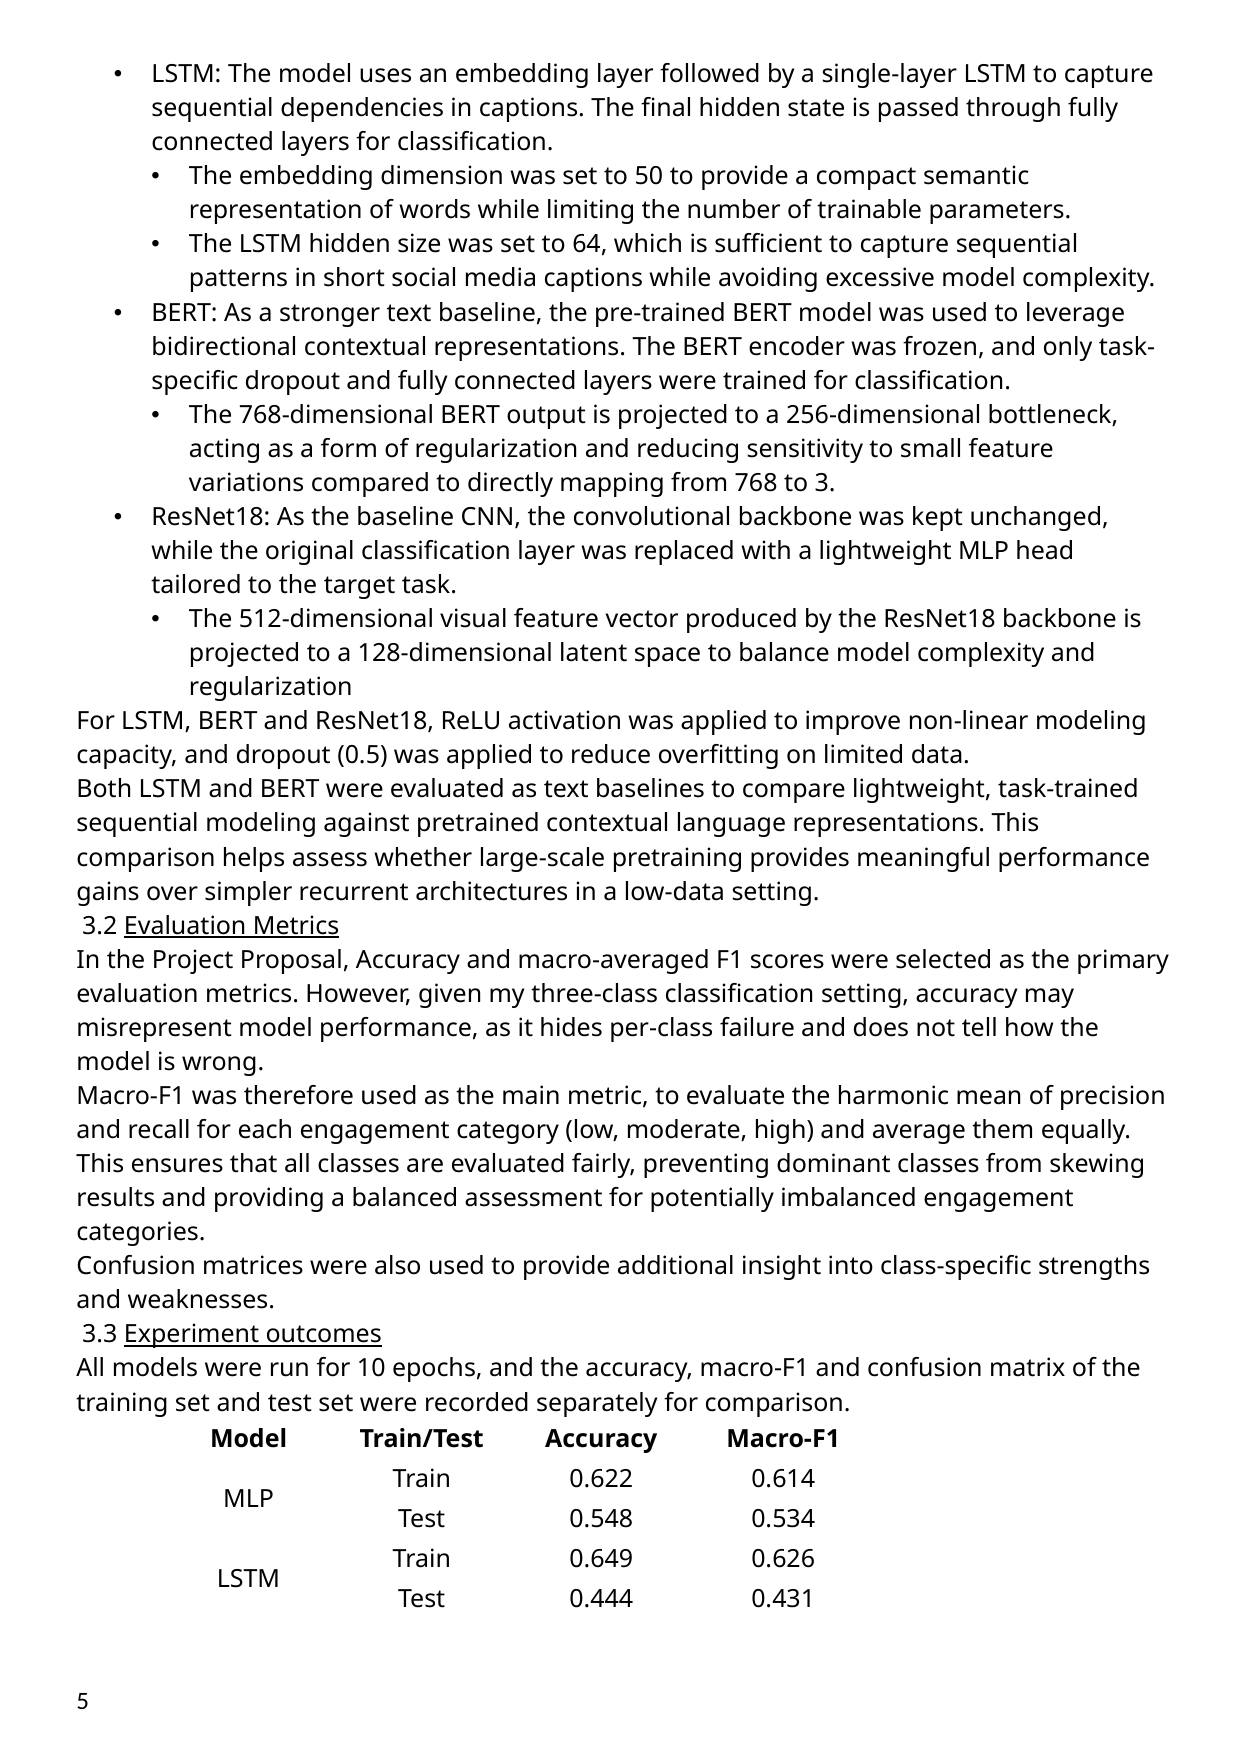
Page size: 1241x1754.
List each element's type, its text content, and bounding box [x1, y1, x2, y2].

table_header Macro-F1 [683, 1418, 883, 1458]
table_cell 0.649 [519, 1538, 683, 1578]
table_cell 0.444 [519, 1578, 683, 1618]
list The 768-dimensional BERT output is projected to a 256-dimensional bottleneck, acting as a form of regularization and reducing sensitivity to small feature variations compared to directly mapping from 768 to 3. [151, 396, 1170, 498]
subtitle Experiment outcomes [82, 1316, 1170, 1350]
table_cell 0.431 [683, 1578, 883, 1618]
table_cell Test [324, 1498, 519, 1538]
text Confusion matrices were also used to provide additional insight into class-specific strengths and weaknesses. [76, 1248, 1170, 1316]
list LSTM: The model uses an embedding layer followed by a single-layer LSTM to capture sequential dependencies in captions. The final hidden state is passed through fully connected layers for classification. [114, 56, 1170, 158]
list The embedding dimension was set to 50 to provide a compact semantic representation of words while limiting the number of trainable parameters. [151, 158, 1170, 226]
subtitle Evaluation Metrics [82, 907, 1170, 941]
text For LSTM, BERT and ResNet18, ReLU activation was applied to improve non-linear modeling capacity, and dropout (0.5) was applied to reduce overfitting on limited data. [76, 703, 1170, 771]
table_cell 0.548 [519, 1498, 683, 1538]
table_cell 0.614 [683, 1458, 883, 1498]
table_cell 0.622 [519, 1458, 683, 1498]
table_cell Test [324, 1578, 519, 1618]
text In the Project Proposal, Accuracy and macro-averaged F1 scores were selected as the primary evaluation metrics. However, given my three-class classification setting, accuracy may misrepresent model performance, as it hides per-class failure and does not tell how the model is wrong. [76, 941, 1170, 1078]
table_cell MLP [173, 1458, 324, 1538]
list The LSTM hidden size was set to 64, which is sufficient to capture sequential patterns in short social media captions while avoiding excessive model complexity. [151, 226, 1170, 294]
table_header Accuracy [519, 1418, 683, 1458]
text Macro-F1 was therefore used as the main metric, to evaluate the harmonic mean of precision and recall for each engagement category (low, moderate, high) and average them equally. This ensures that all classes are evaluated fairly, preventing dominant classes from skewing results and providing a balanced assessment for potentially imbalanced engagement categories. [76, 1078, 1170, 1248]
table_header Train/Test [324, 1418, 519, 1458]
table_cell Train [324, 1458, 519, 1498]
text All models were run for 10 epochs, and the accuracy, macro-F1 and confusion matrix of the training set and test set were recorded separately for comparison. [76, 1350, 1170, 1418]
list BERT: As a stronger text baseline, the pre-trained BERT model was used to leverage bidirectional contextual representations. The BERT encoder was frozen, and only task-specific dropout and fully connected layers were trained for classification. [114, 294, 1170, 396]
table_cell 0.534 [683, 1498, 883, 1538]
list The 512-dimensional visual feature vector produced by the ResNet18 backbone is projected to a 128-dimensional latent space to balance model complexity and regularization [151, 601, 1170, 703]
table_cell Train [324, 1538, 519, 1578]
table_cell LSTM [173, 1538, 324, 1618]
table_cell 0.626 [683, 1538, 883, 1578]
table_header Model [173, 1418, 324, 1458]
text Both LSTM and BERT were evaluated as text baselines to compare lightweight, task-trained sequential modeling against pretrained contextual language representations. This comparison helps assess whether large-scale pretraining provides meaningful performance gains over simpler recurrent architectures in a low-data setting. [76, 771, 1170, 907]
list ResNet18: As the baseline CNN, the convolutional backbone was kept unchanged, while the original classification layer was replaced with a lightweight MLP head tailored to the target task. [114, 498, 1170, 601]
